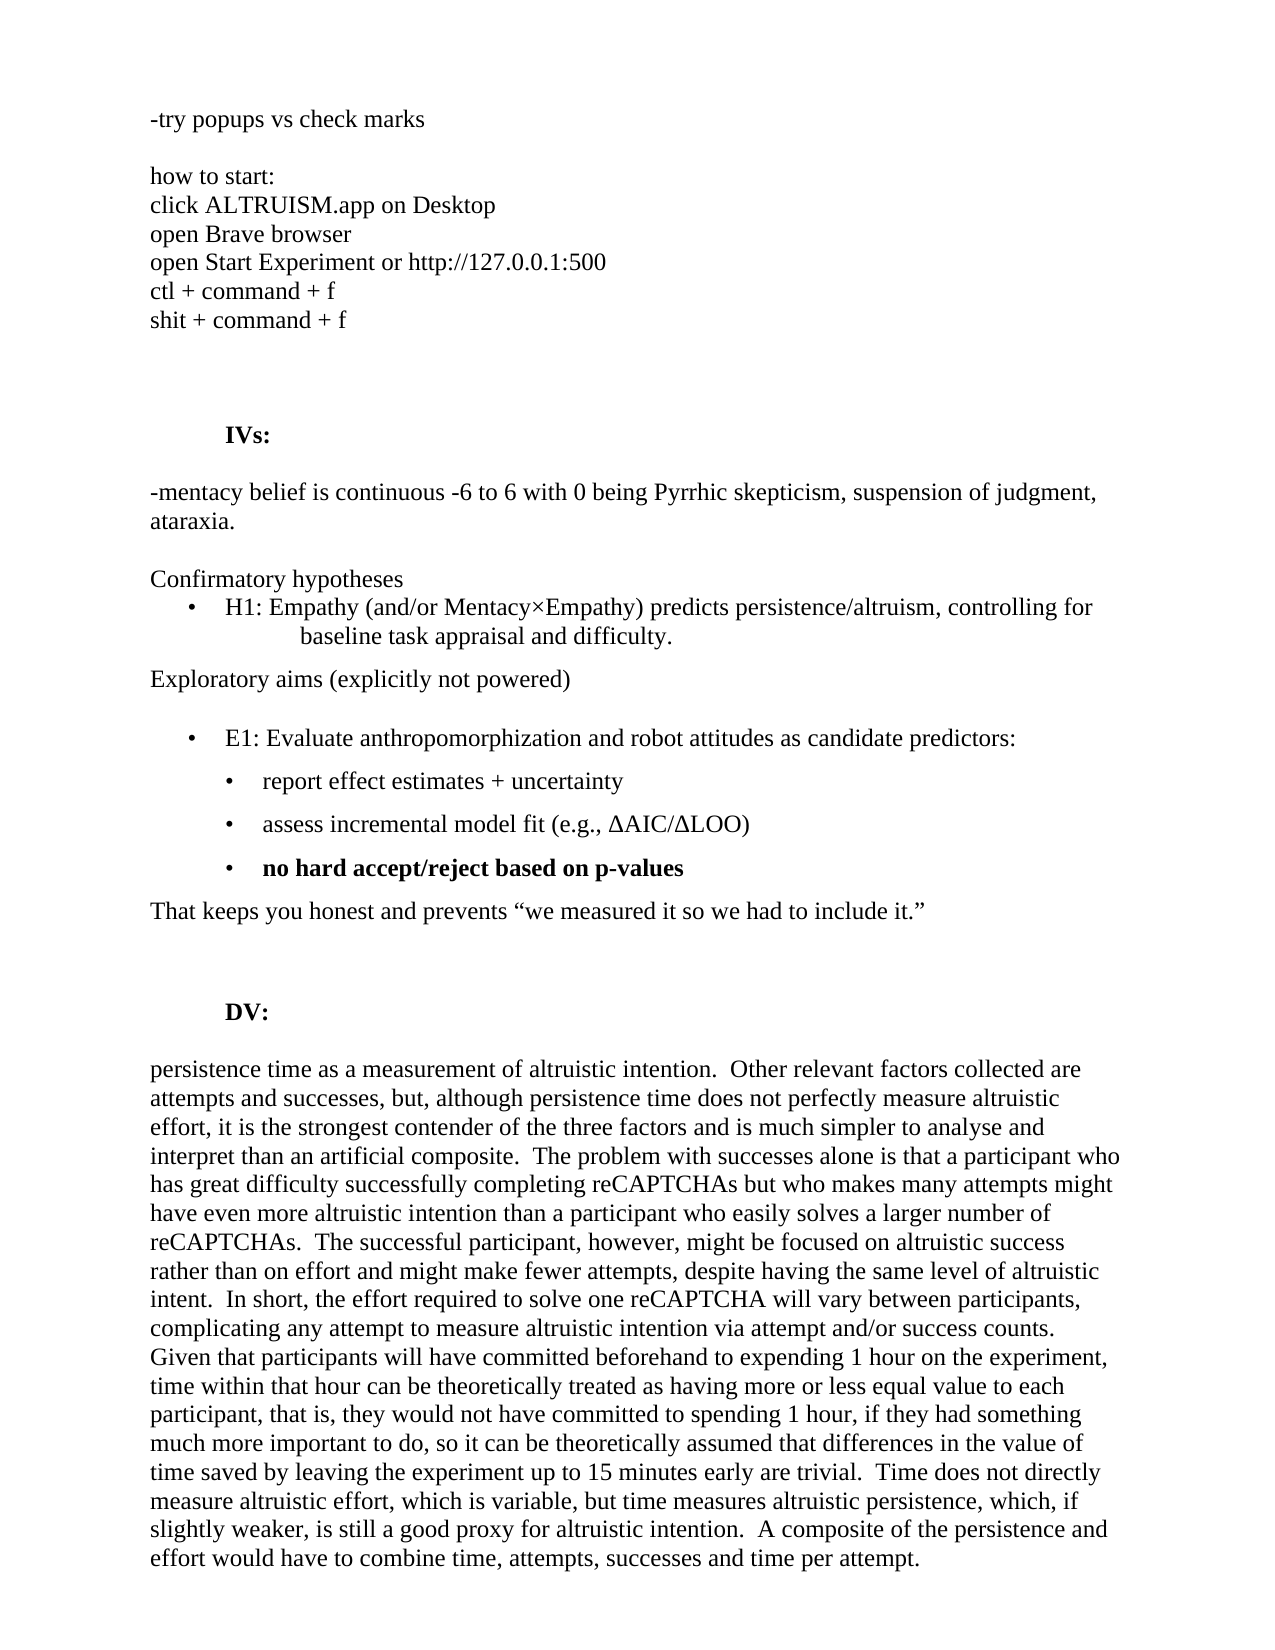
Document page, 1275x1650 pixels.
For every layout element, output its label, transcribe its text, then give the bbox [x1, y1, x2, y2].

text shit + command + f [150, 305, 1125, 334]
text click ALTRUISM.app on Desktop [150, 190, 1125, 219]
list E1: Evaluate anthropomorphization and robot attitudes as candidate predictors: [187, 723, 1125, 752]
text open Start Experiment or http://127.0.0.1:500 [150, 247, 1125, 276]
text DV: [150, 997, 1125, 1026]
text IVs: [150, 420, 1125, 449]
list no hard accept/reject based on p-values [225, 853, 1125, 882]
list H1: Empathy (and/or Mentacy×Empathy) predicts persistence/altruism, controlling for baseline task appraisal and difficulty. [187, 592, 1125, 650]
text how to start: [150, 161, 1125, 190]
text -try popups vs check marks [150, 104, 1125, 132]
text That keeps you honest and prevents “we measured it so we had to include it.” [150, 896, 1125, 925]
text open Brave browser [150, 219, 1125, 247]
text -mentacy belief is continuous -6 to 6 with 0 being Pyrrhic skepticism, suspension of judgment, ataraxia. [150, 477, 1125, 535]
list assess incremental model fit (e.g., ΔAIC/ΔLOO) [225, 809, 1125, 838]
text persistence time as a measurement of altruistic intention. Other relevant factors collected are attempts and successes, but, although persistence time does not perfectly measure altruistic effort, it is the strongest contender of the three factors and is much simpler to analyse and interpret than an artificial composite. The problem with successes alone is that a participant who has great difficulty successfully completing reCAPTCHAs but who makes many attempts might have even more altruistic intention than a participant who easily solves a larger number of reCAPTCHAs. The successful participant, however, might be focused on altruistic success rather than on effort and might make fewer attempts, despite having the same level of altruistic intent. In short, the effort required to solve one reCAPTCHA will vary between participants, complicating any attempt to measure altruistic intention via attempt and/or success counts. Given that participants will have committed beforehand to expending 1 hour on the experiment, time within that hour can be theoretically treated as having more or less equal value to each participant, that is, they would not have committed to spending 1 hour, if they had something much more important to do, so it can be theoretically assumed that differences in the value of time saved by leaving the experiment up to 15 minutes early are trivial. Time does not directly measure altruistic effort, which is variable, but time measures altruistic persistence, which, if slightly weaker, is still a good proxy for altruistic intention. A composite of the persistence and effort would have to combine time, attempts, successes and time per attempt. [150, 1054, 1125, 1572]
list report effect estimates + uncertainty [225, 766, 1125, 795]
text ctl + command + f [150, 276, 1125, 305]
text Exploratory aims (explicitly not powered) [150, 664, 1125, 693]
text Confirmatory hypotheses [150, 564, 1125, 592]
